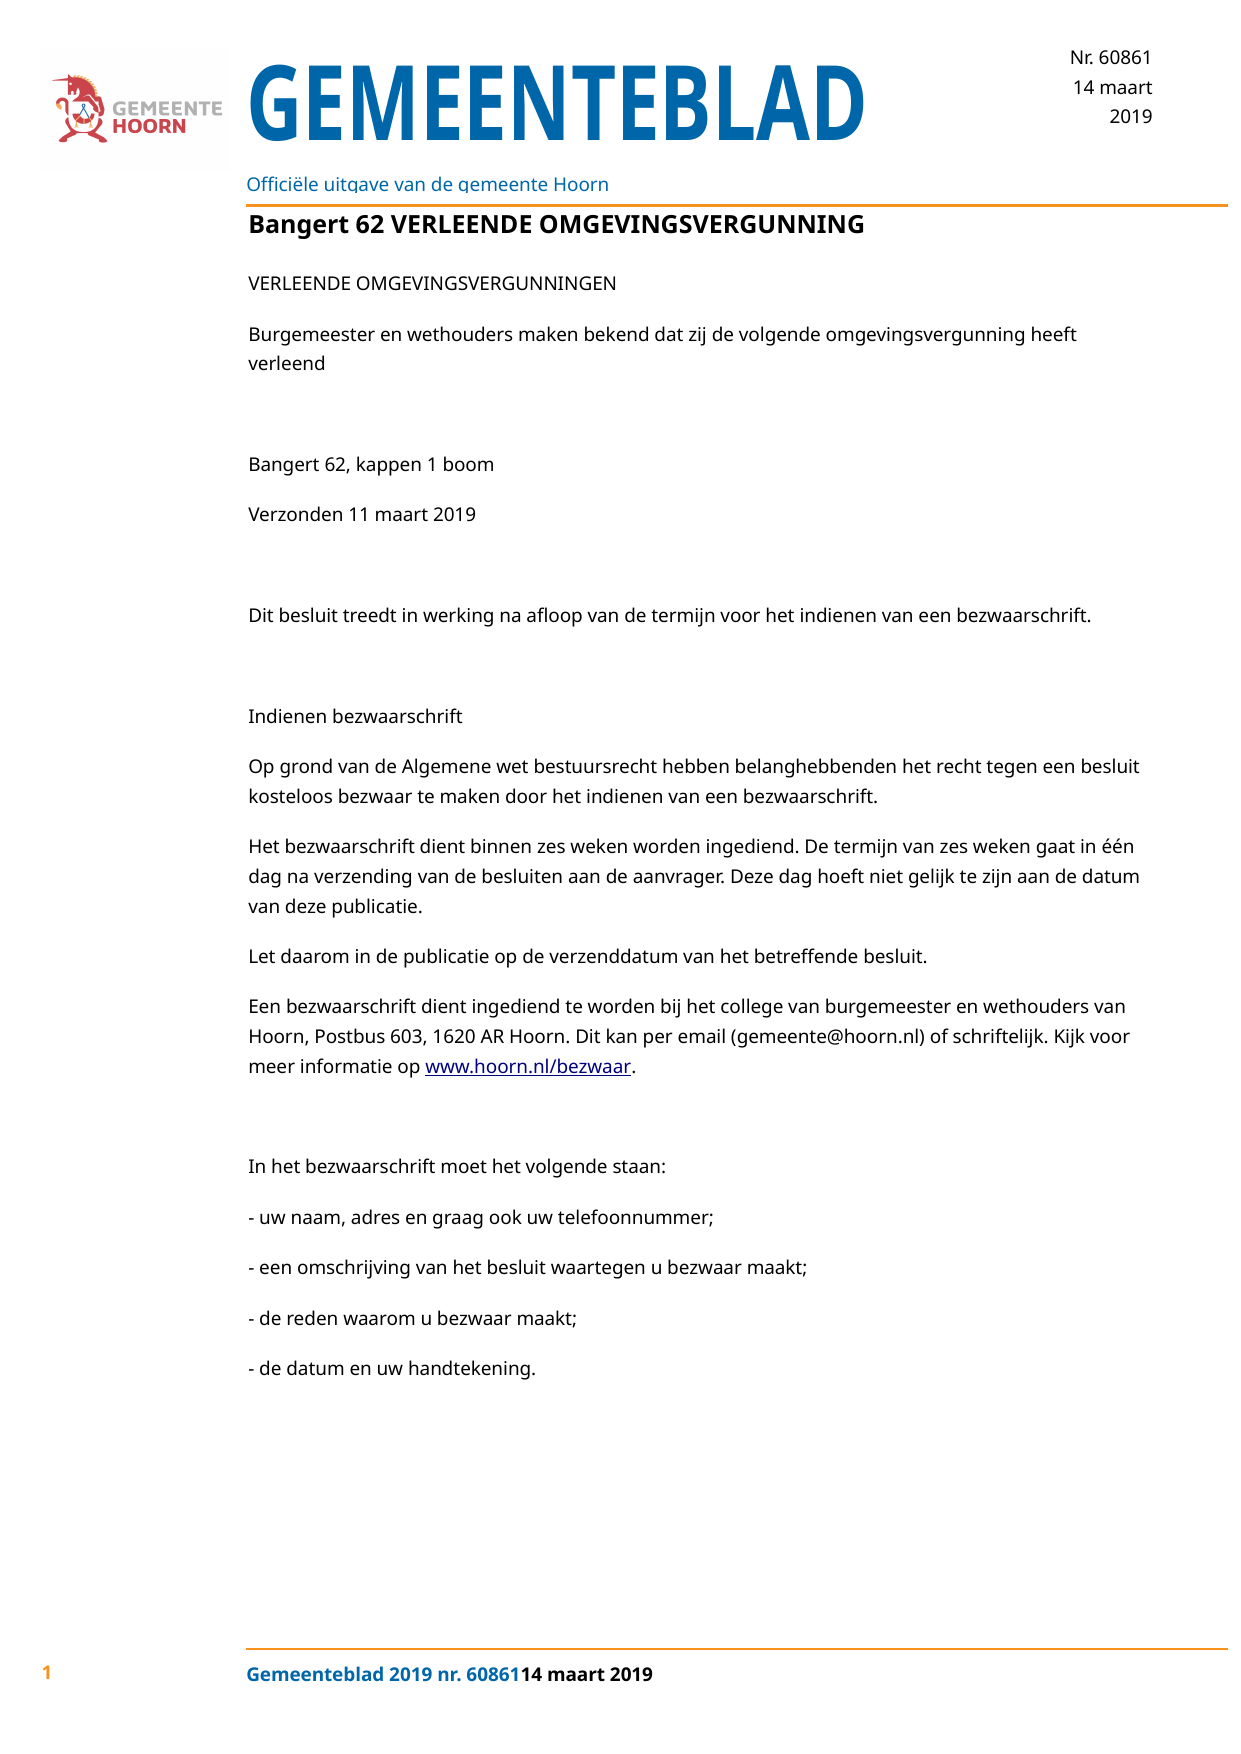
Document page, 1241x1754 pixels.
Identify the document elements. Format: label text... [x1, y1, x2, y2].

text Op grond van de Algemene wet bestuursrecht hebben belanghebbenden het recht tegen een besluit kosteloos bezwaar te maken door het indienen van een bezwaarschrift. [248, 754, 1152, 809]
text - de datum en uw handtekening. [248, 1355, 1152, 1381]
text Dit besluit treedt in werking na afloop van de termijn voor het indienen van een bezwaarschrift. [248, 602, 1152, 628]
text - een omschrijving van het besluit waartegen u bezwaar maakt; [248, 1254, 1152, 1280]
picture [41, 47, 231, 172]
text - uw naam, adres en graag ook uw telefoonnummer; [248, 1204, 1152, 1230]
text Bangert 62, kappen 1 boom [248, 451, 1152, 477]
text VERLEENDE OMGEVINGSVERGUNNINGEN [248, 270, 1152, 296]
text Verzonden 11 maart 2019 [248, 502, 1152, 527]
text Een bezwaarschrift dient ingediend te worden bij het college van burgemeester en wethouders van Hoorn, Postbus 603, 1620 AR Hoorn. Dit kan per email (gemeente@hoorn.nl) of schriftelijk. Kijk voor meer informatie op www.hoorn.nl/bezwaar. [248, 994, 1152, 1078]
text Het bezwaarschrift dient binnen zes weken worden ingediend. De termijn van zes weken gaat in één dag na verzending van de besluiten aan de aanvrager. Deze dag hoeft niet gelijk te zijn aan de datum van deze publicatie. [248, 834, 1152, 918]
text Indienen bezwaarschrift [248, 703, 1152, 729]
text Let daarom in de publicatie op de verzenddatum van het betreffende besluit. [248, 943, 1152, 969]
text Burgemeester en wethouders maken bekend dat zij de volgende omgevingsvergunning heeft verleend [248, 321, 1152, 376]
text Bangert 62 VERLEENDE OMGEVINGSVERGUNNING [248, 207, 1152, 241]
text - de reden waarom u bezwaar maakt; [248, 1305, 1152, 1331]
text In het bezwaarschrift moet het volgende staan: [248, 1154, 1152, 1179]
